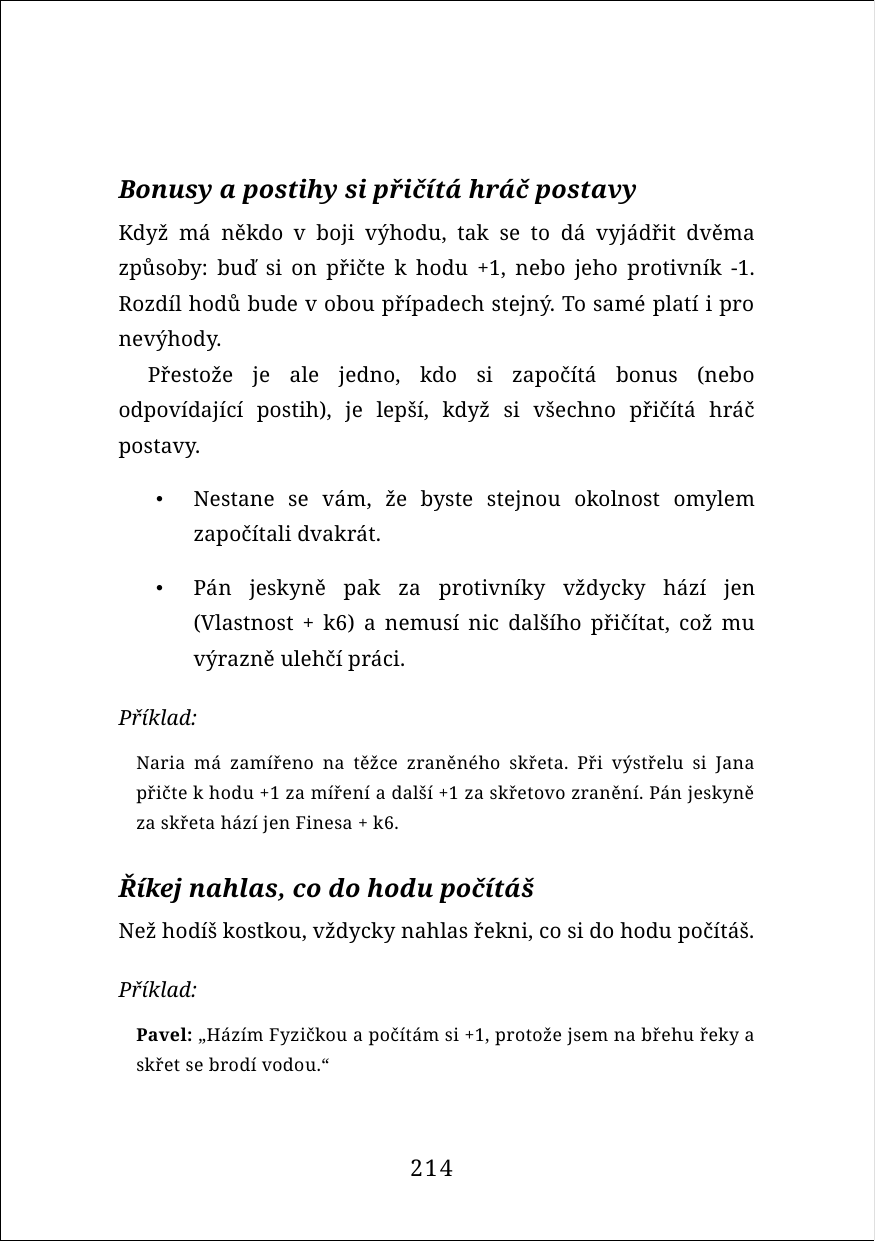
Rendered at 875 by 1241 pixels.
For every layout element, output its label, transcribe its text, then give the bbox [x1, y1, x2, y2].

list Nestane se vám, že byste stejnou okolnost omylem započítali dvakrát. [156, 484, 756, 548]
text Než hodíš kostkou, vždycky nahlas řekni, co si do hodu počítáš. [118, 916, 756, 944]
text Příklad: [118, 975, 756, 1004]
list Pán jeskyně pak za protivníky vždycky hází jen (Vlastnost + k6) a nemusí nic dalšího přičítat, což mu výrazně ulehčí práci. [156, 573, 756, 672]
subtitle Bonusy a postihy si přičítá hráč postavy [118, 172, 756, 206]
text Příklad: [118, 703, 756, 731]
subtitle Říkej nahlas, co do hodu počítáš [118, 870, 756, 904]
text Když má někdo v boji výhodu, tak se to dá vyjádřit dvěma způsoby: buď si on přičte k hodu +1, nebo jeho protivník -1. Rozdíl hodů bude v obou případech stejný. To samé platí i pro nevýhody. Přestože je ale jedno, kdo si započítá bonus (nebo odpovídající postih), je lepší, když si všechno přičítá hráč postavy. [118, 218, 756, 459]
text Pavel: „Házím Fyzičkou a počítám si +1, protože jsem na břehu řeky a skřet se brodí vodou.“ [136, 1023, 756, 1077]
text Naria má zamířeno na těžce zraněného skřeta. Při výstřelu si Jana přičte k hodu +1 za míření a další +1 za skřetovo zranění. Pán jeskyně za skřeta hází jen Finesa + k6. [136, 750, 756, 835]
